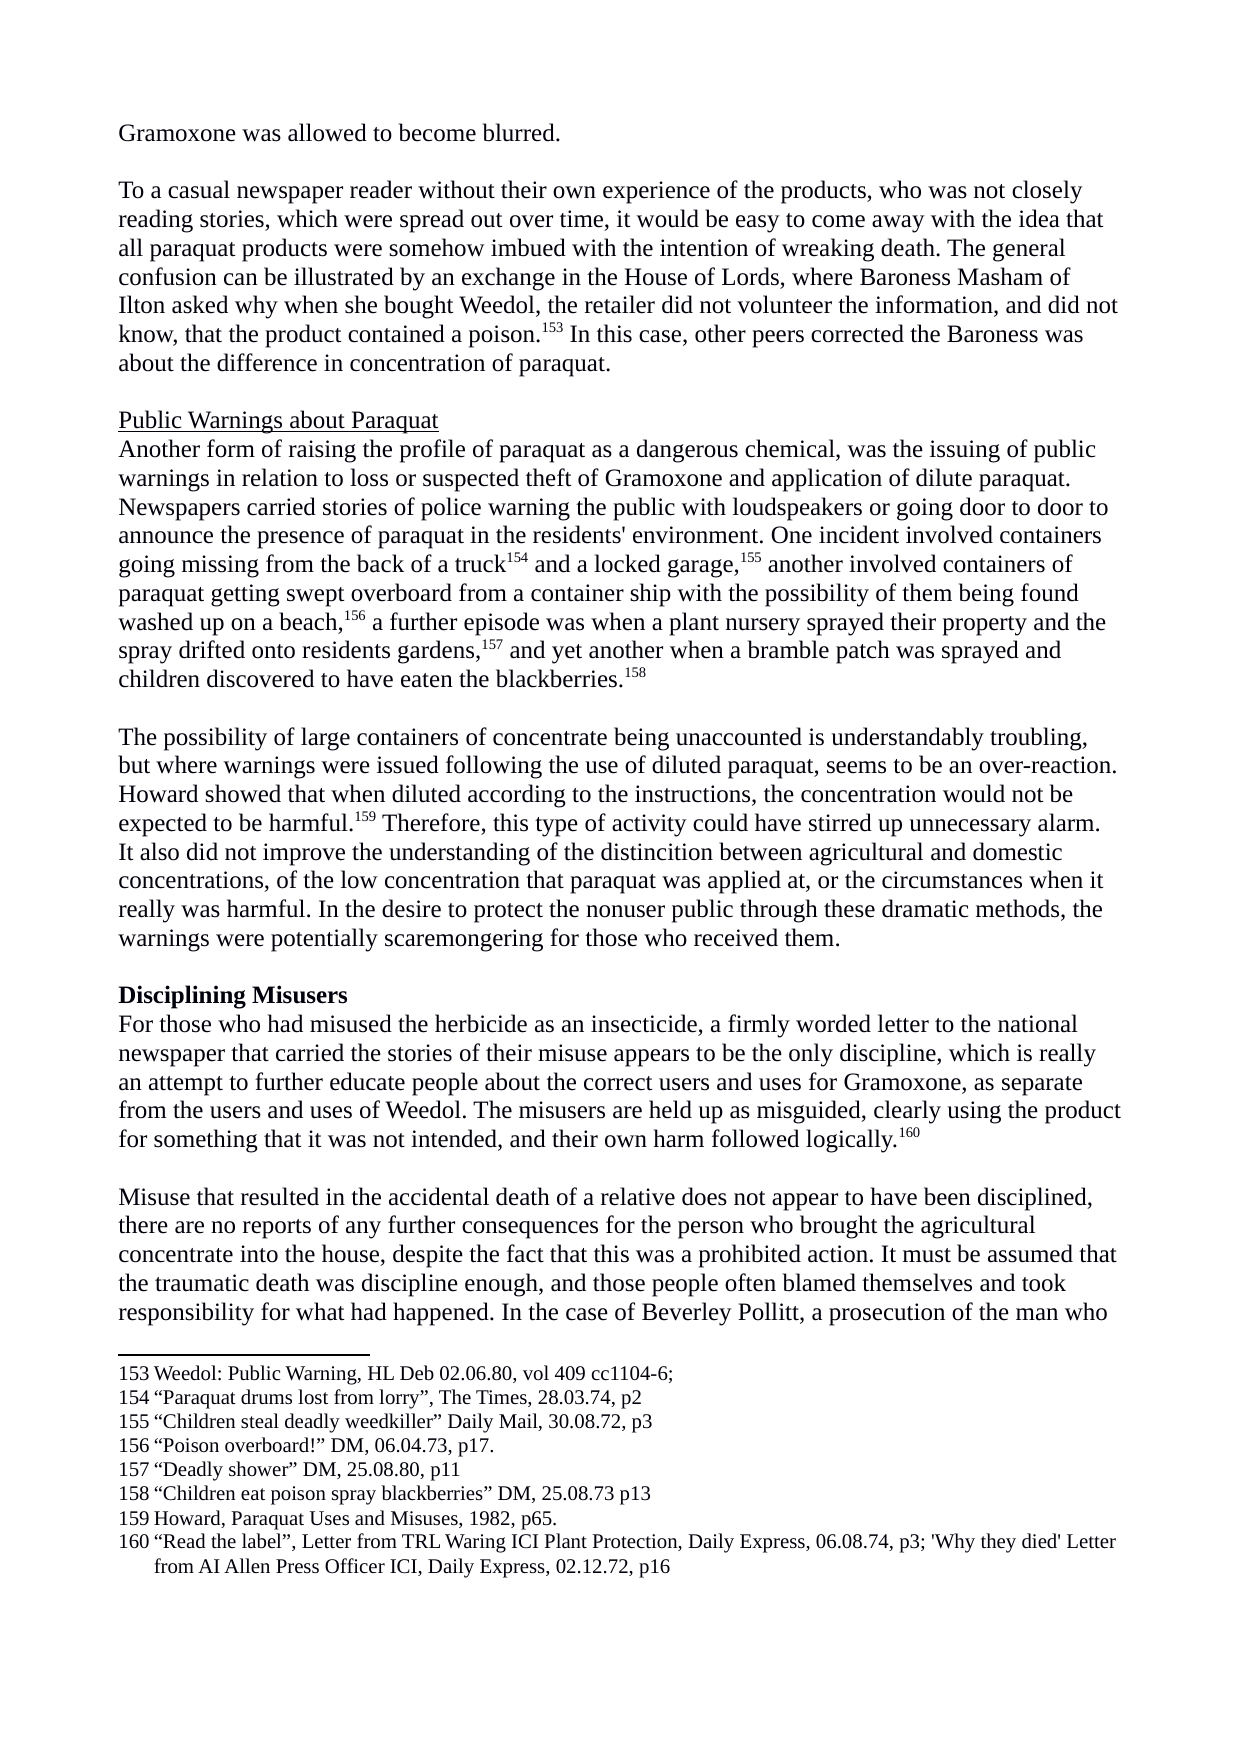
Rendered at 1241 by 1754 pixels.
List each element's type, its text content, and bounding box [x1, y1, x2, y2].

text “Children steal deadly weedkiller” Daily Mail, 30.08.72, p3 [118, 1409, 1122, 1433]
text “Deadly shower” DM, 25.08.80, p11 [118, 1457, 1122, 1481]
text Public Warnings about Paraquat [118, 406, 1122, 434]
text Howard, Paraquat Uses and Misuses, 1982, p65. [118, 1505, 1122, 1529]
text The possibility of large containers of concentrate being unaccounted is understandably troubling, but where warnings were issued following the use of diluted paraquat, seems to be an over-reaction. Howard showed that when diluted according to the instructions, the concentration would not be expected to be harmful. Therefore, this type of activity could have stirred up unnecessary alarm. It also did not improve the understanding of the distincition between agricultural and domestic concentrations, of the low concentration that paraquat was applied at, or the circumstances when it really was harmful. In the desire to protect the nonuser public through these dramatic methods, the warnings were potentially scaremongering for those who received them. [118, 722, 1122, 952]
text Misuse that resulted in the accidental death of a relative does not appear to have been disciplined, there are no reports of any further consequences for the person who brought the agricultural concentrate into the house, despite the fact that this was a prohibited action. It must be assumed that the traumatic death was discipline enough, and those people often blamed themselves and took responsibility for what had happened. In the case of Beverley Pollitt, a prosecution of the man who [118, 1182, 1122, 1326]
text Weedol: Public Warning, HL Deb 02.06.80, vol 409 cc1104-6; [118, 1361, 1122, 1385]
text “Poison overboard!” DM, 06.04.73, p17. [118, 1433, 1122, 1457]
text Disciplining Misusers [118, 981, 1122, 1009]
text “Read the label”, Letter from TRL Waring ICI Plant Protection, Daily Express, 06.08.74, p3; 'Why they died' Letter from AI Allen Press Officer ICI, Daily Express, 02.12.72, p16 [118, 1529, 1122, 1578]
text Gramoxone was allowed to become blurred. [118, 118, 1122, 147]
text Another form of raising the profile of paraquat as a dangerous chemical, was the issuing of public warnings in relation to loss or suspected theft of Gramoxone and application of dilute paraquat. Newspapers carried stories of police warning the public with loudspeakers or going door to door to announce the presence of paraquat in the residents' environment. One incident involved containers going missing from the back of a truck and a locked garage, another involved containers of paraquat getting swept overboard from a container ship with the possibility of them being found washed up on a beach, a further episode was when a plant nursery sprayed their property and the spray drifted onto residents gardens, and yet another when a bramble patch was sprayed and children discovered to have eaten the blackberries. [118, 434, 1122, 693]
text “Children eat poison spray blackberries” DM, 25.08.73 p13 [118, 1481, 1122, 1505]
text “Paraquat drums lost from lorry”, The Times, 28.03.74, p2 [118, 1385, 1122, 1409]
text To a casual newspaper reader without their own experience of the products, who was not closely reading stories, which were spread out over time, it would be easy to come away with the idea that all paraquat products were somehow imbued with the intention of wreaking death. The general confusion can be illustrated by an exchange in the House of Lords, where Baroness Masham of Ilton asked why when she bought Weedol, the retailer did not volunteer the information, and did not know, that the product contained a poison. In this case, other peers corrected the Baroness was about the difference in concentration of paraquat. [118, 176, 1122, 377]
text For those who had misused the herbicide as an insecticide, a firmly worded letter to the national newspaper that carried the stories of their misuse appears to be the only discipline, which is really an attempt to further educate people about the correct users and uses for Gramoxone, as separate from the users and uses of Weedol. The misusers are held up as misguided, clearly using the product for something that it was not intended, and their own harm followed logically. [118, 1009, 1122, 1153]
